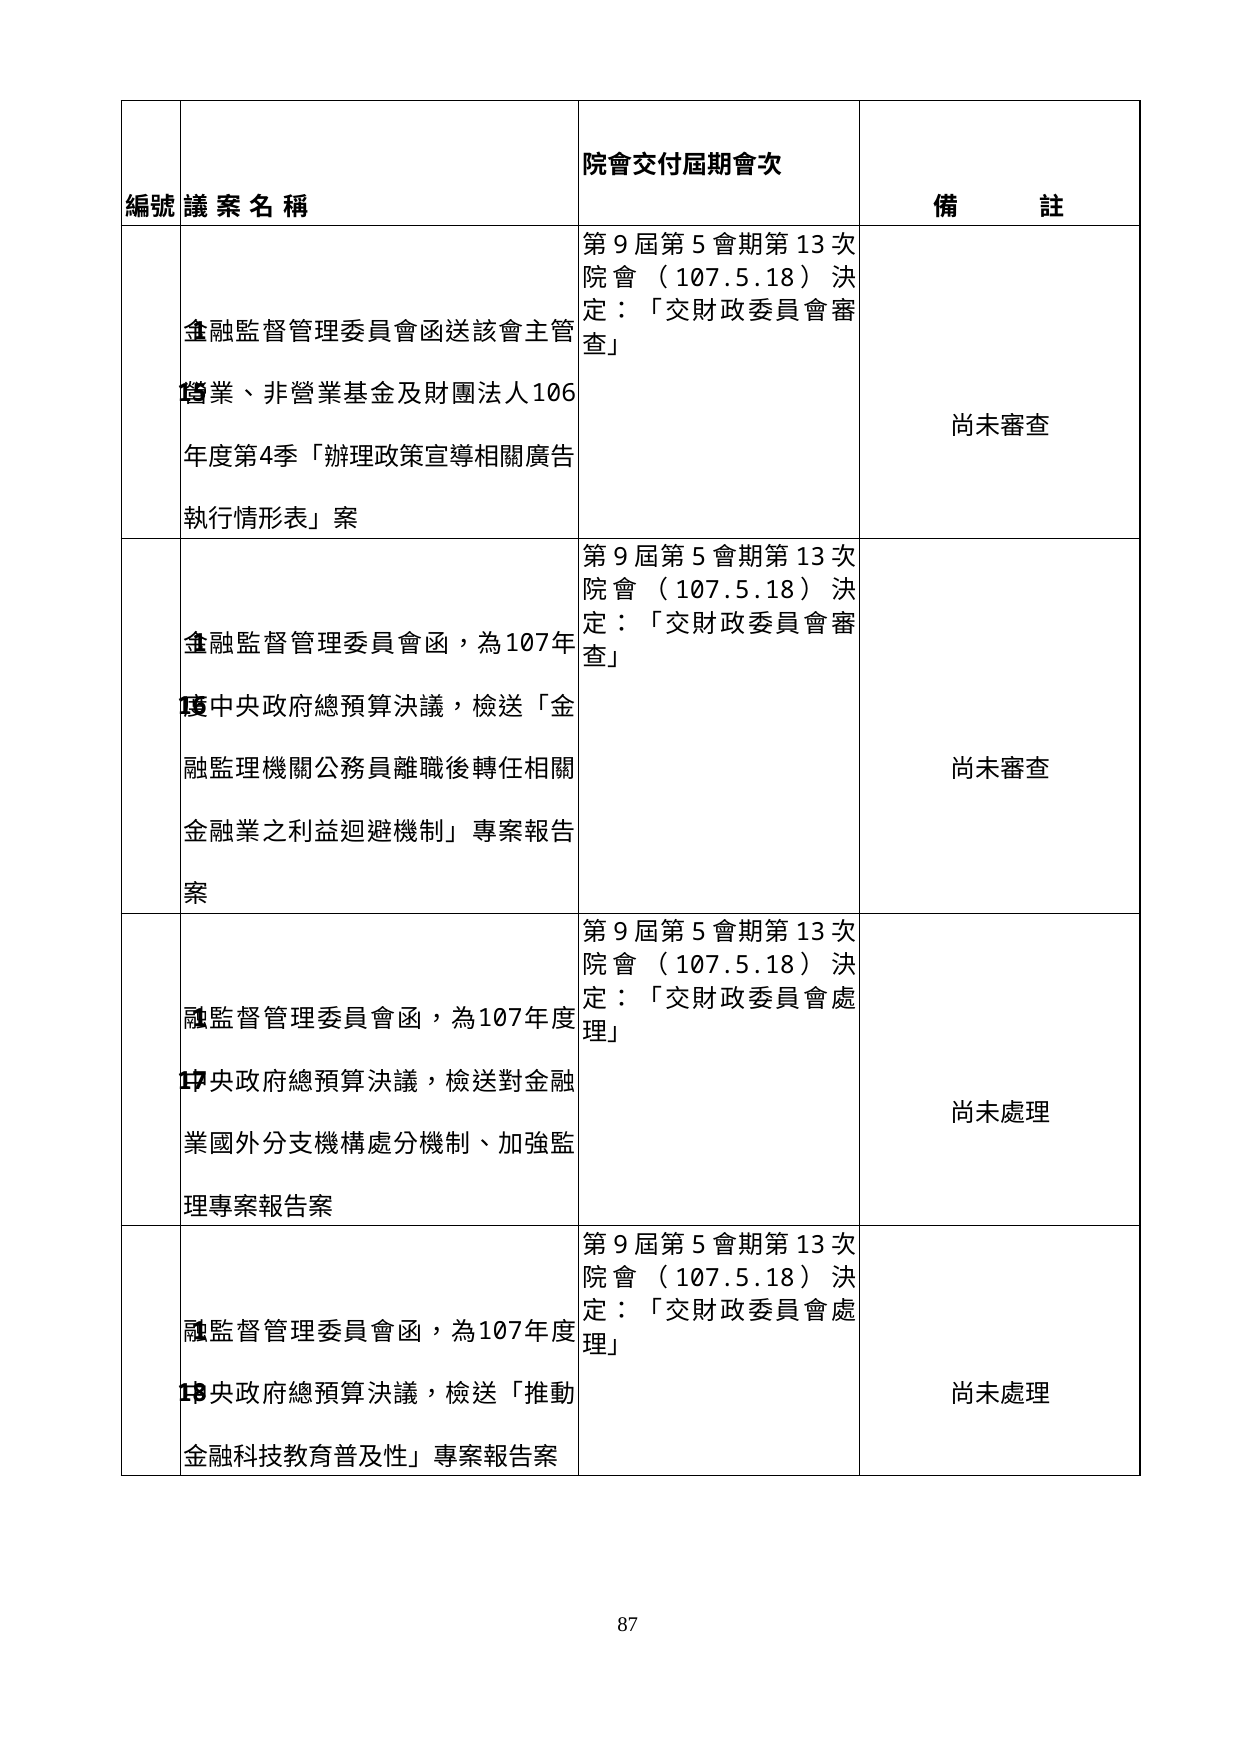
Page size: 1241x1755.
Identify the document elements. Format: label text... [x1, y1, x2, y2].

table_cell [122, 914, 180, 1225]
table_header 備 註 [860, 101, 1139, 225]
table_cell 第9屆第5會期第13次院會（107.5.18）決定：「交財政委員會處理」 [579, 914, 859, 1225]
table_cell [122, 226, 180, 538]
table_cell 第9屆第5會期第13次院會（107.5.18）決定：「交財政委員會審查」 [579, 226, 859, 538]
table_cell [122, 539, 180, 913]
table_cell 金融監督管理委員會函送該會主管營業、非營業基金及財團法人106年度第4季「辦理政策宣導相關廣告執行情形表」案 [181, 226, 578, 538]
table_cell 尚未審查 [860, 539, 1139, 913]
table_cell 尚未審查 [860, 226, 1139, 538]
table_header 編號 [122, 101, 180, 225]
table_cell 金融監督管理委員會函，為107年度中央政府總預算決議，檢送「金融監理機關公務員離職後轉任相關金融業之利益迴避機制」專案報告案 [181, 539, 578, 913]
table_cell 融監督管理委員會函，為107年度中央政府總預算決議，檢送對金融業國外分支機構處分機制、加強監理專案報告案 [181, 914, 578, 1225]
table_cell 第9屆第5會期第13次院會（107.5.18）決定：「交財政委員會審查」 [579, 539, 859, 913]
table_cell [122, 1226, 180, 1475]
table_cell 尚未處理 [860, 1226, 1139, 1475]
table_cell 尚未處理 [860, 914, 1139, 1225]
table_cell 第9屆第5會期第13次院會（107.5.18）決定：「交財政委員會處理」 [579, 1226, 859, 1475]
table_header 院會交付屆期會次 [579, 101, 859, 225]
table_header 議案名稱 [181, 101, 578, 225]
table_cell 融監督管理委員會函，為107年度中央政府總預算決議，檢送「推動金融科技教育普及性」專案報告案 [181, 1226, 578, 1475]
